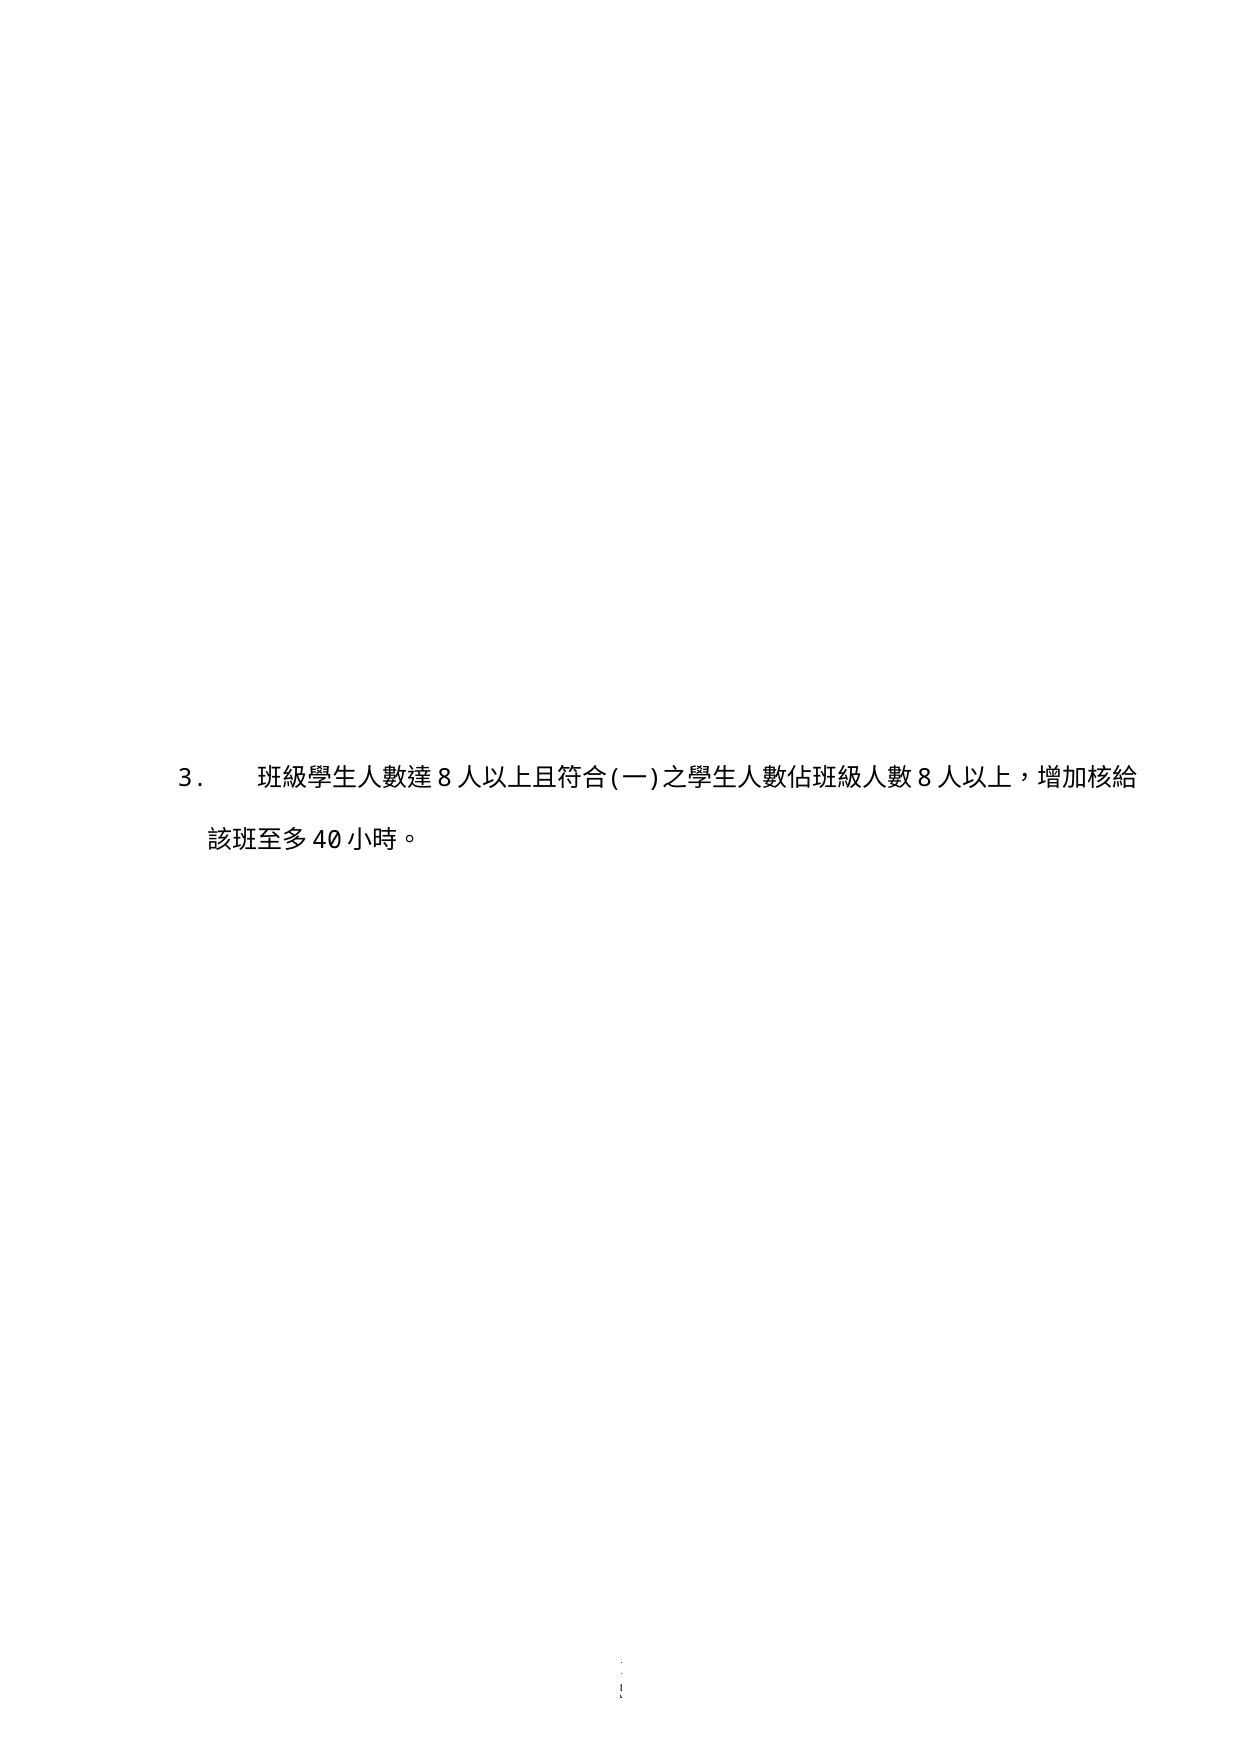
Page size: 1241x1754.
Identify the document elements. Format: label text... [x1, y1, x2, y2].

list 班級學生人數達8人以上且符合(一)之學生人數佔班級人數8人以上，增加核給該班至多40小時。 [177, 734, 1152, 859]
